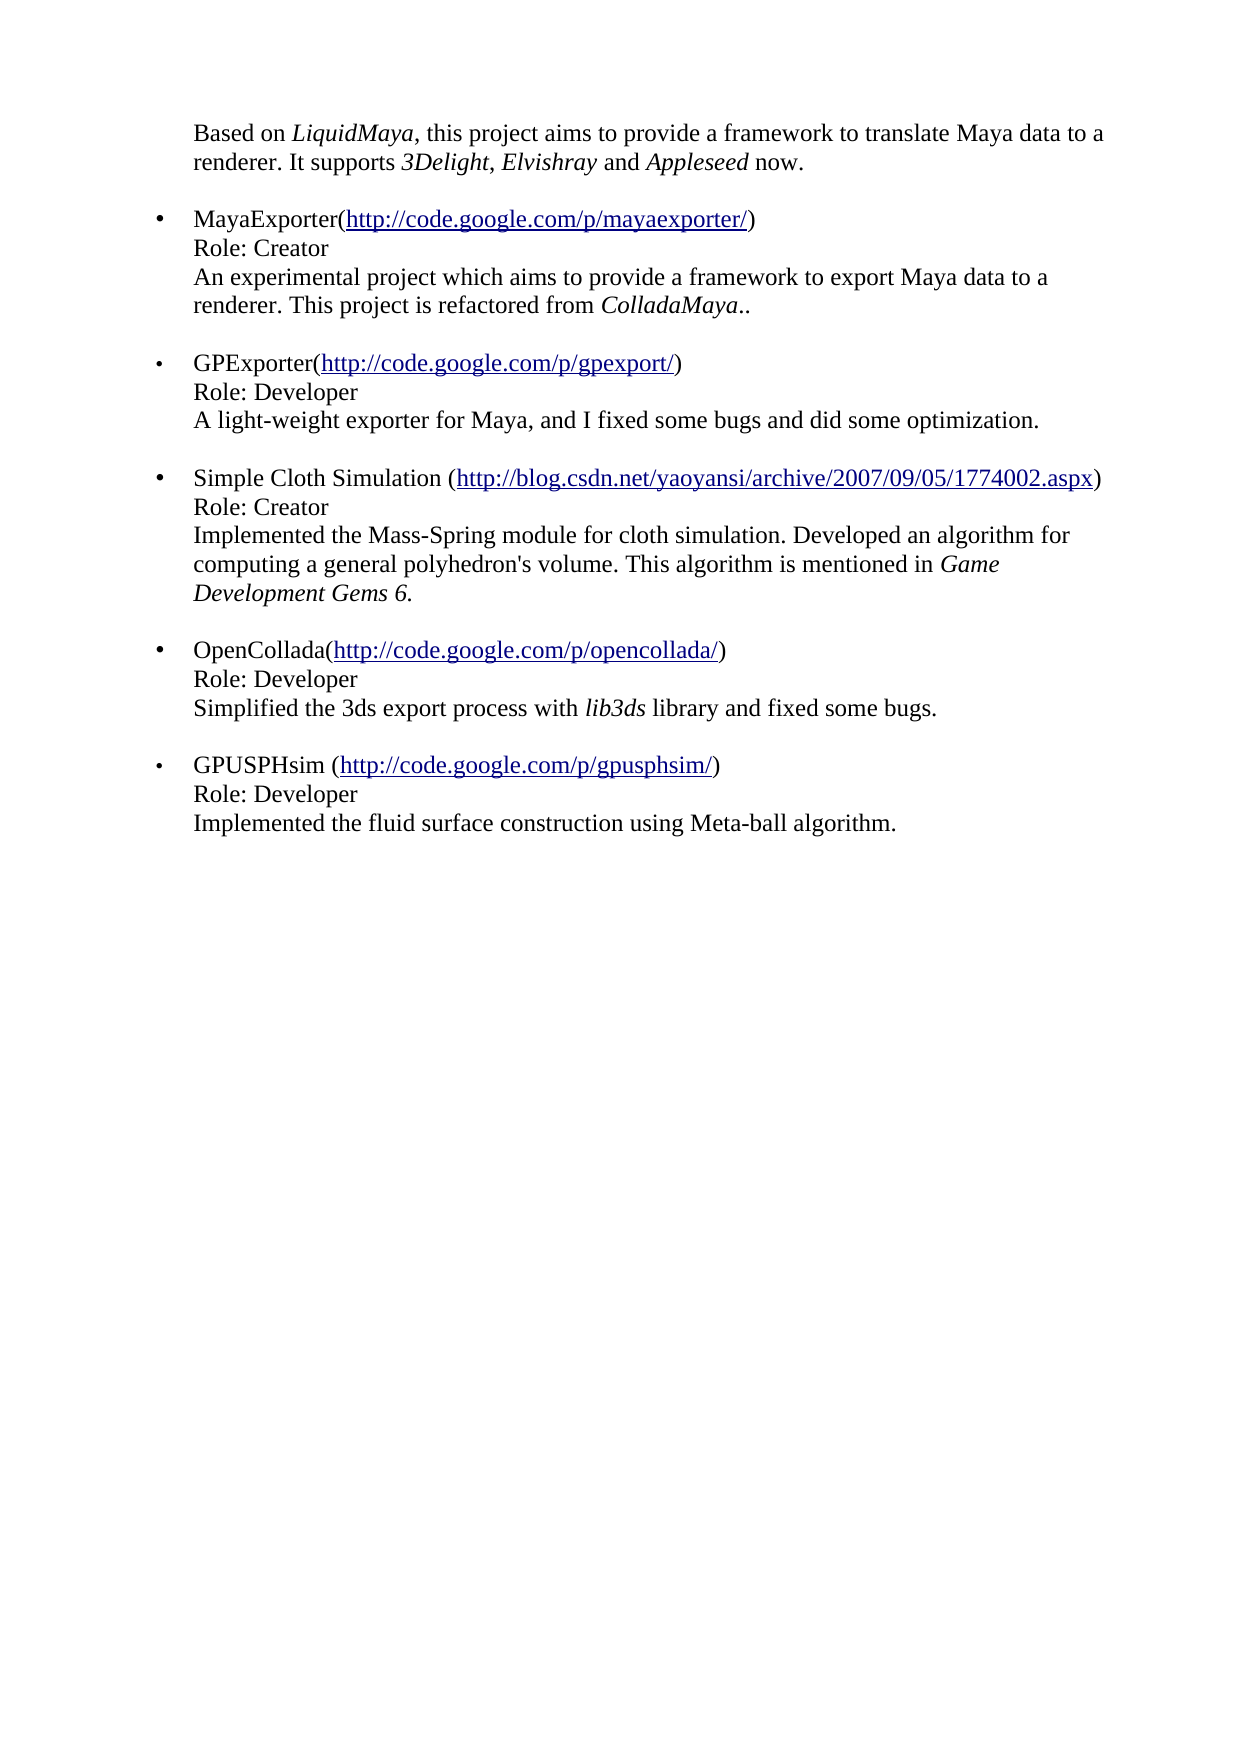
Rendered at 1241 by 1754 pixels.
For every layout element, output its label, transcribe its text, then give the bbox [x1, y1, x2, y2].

list GPUSPHsim (http://code.google.com/p/gpusphsim/) [156, 751, 1122, 779]
list A light-weight exporter for Maya, and I fixed some bugs and did some optimization. [156, 406, 1122, 434]
list Simple Cloth Simulation (http://blog.csdn.net/yaoyansi/archive/2007/09/05/1774002.aspx) [156, 463, 1122, 492]
list Role: Developer [156, 779, 1122, 808]
list Role: Developer [156, 377, 1122, 406]
list Based on LiquidMaya, this project aims to provide a framework to translate Maya data to a renderer. It supports 3Delight, Elvishray and Appleseed now. [156, 118, 1122, 176]
list An experimental project which aims to provide a framework to export Maya data to a renderer. This project is refactored from ColladaMaya.. [156, 262, 1122, 319]
list OpenCollada(http://code.google.com/p/opencollada/) [156, 636, 1122, 664]
list MayaExporter(http://code.google.com/p/mayaexporter/) [156, 204, 1122, 233]
list GPExporter(http://code.google.com/p/gpexport/) [156, 348, 1122, 377]
list Role: Developer [156, 664, 1122, 693]
list Role: Creator [156, 233, 1122, 262]
list Implemented the Mass-Spring module for cloth simulation. Developed an algorithm for computing a general polyhedron's volume. This algorithm is mentioned in Game Development Gems 6. [156, 521, 1122, 607]
list Simplified the 3ds export process with lib3ds library and fixed some bugs. [156, 693, 1122, 722]
list Role: Creator [156, 492, 1122, 521]
list Implemented the fluid surface construction using Meta-ball algorithm. [156, 808, 1122, 837]
